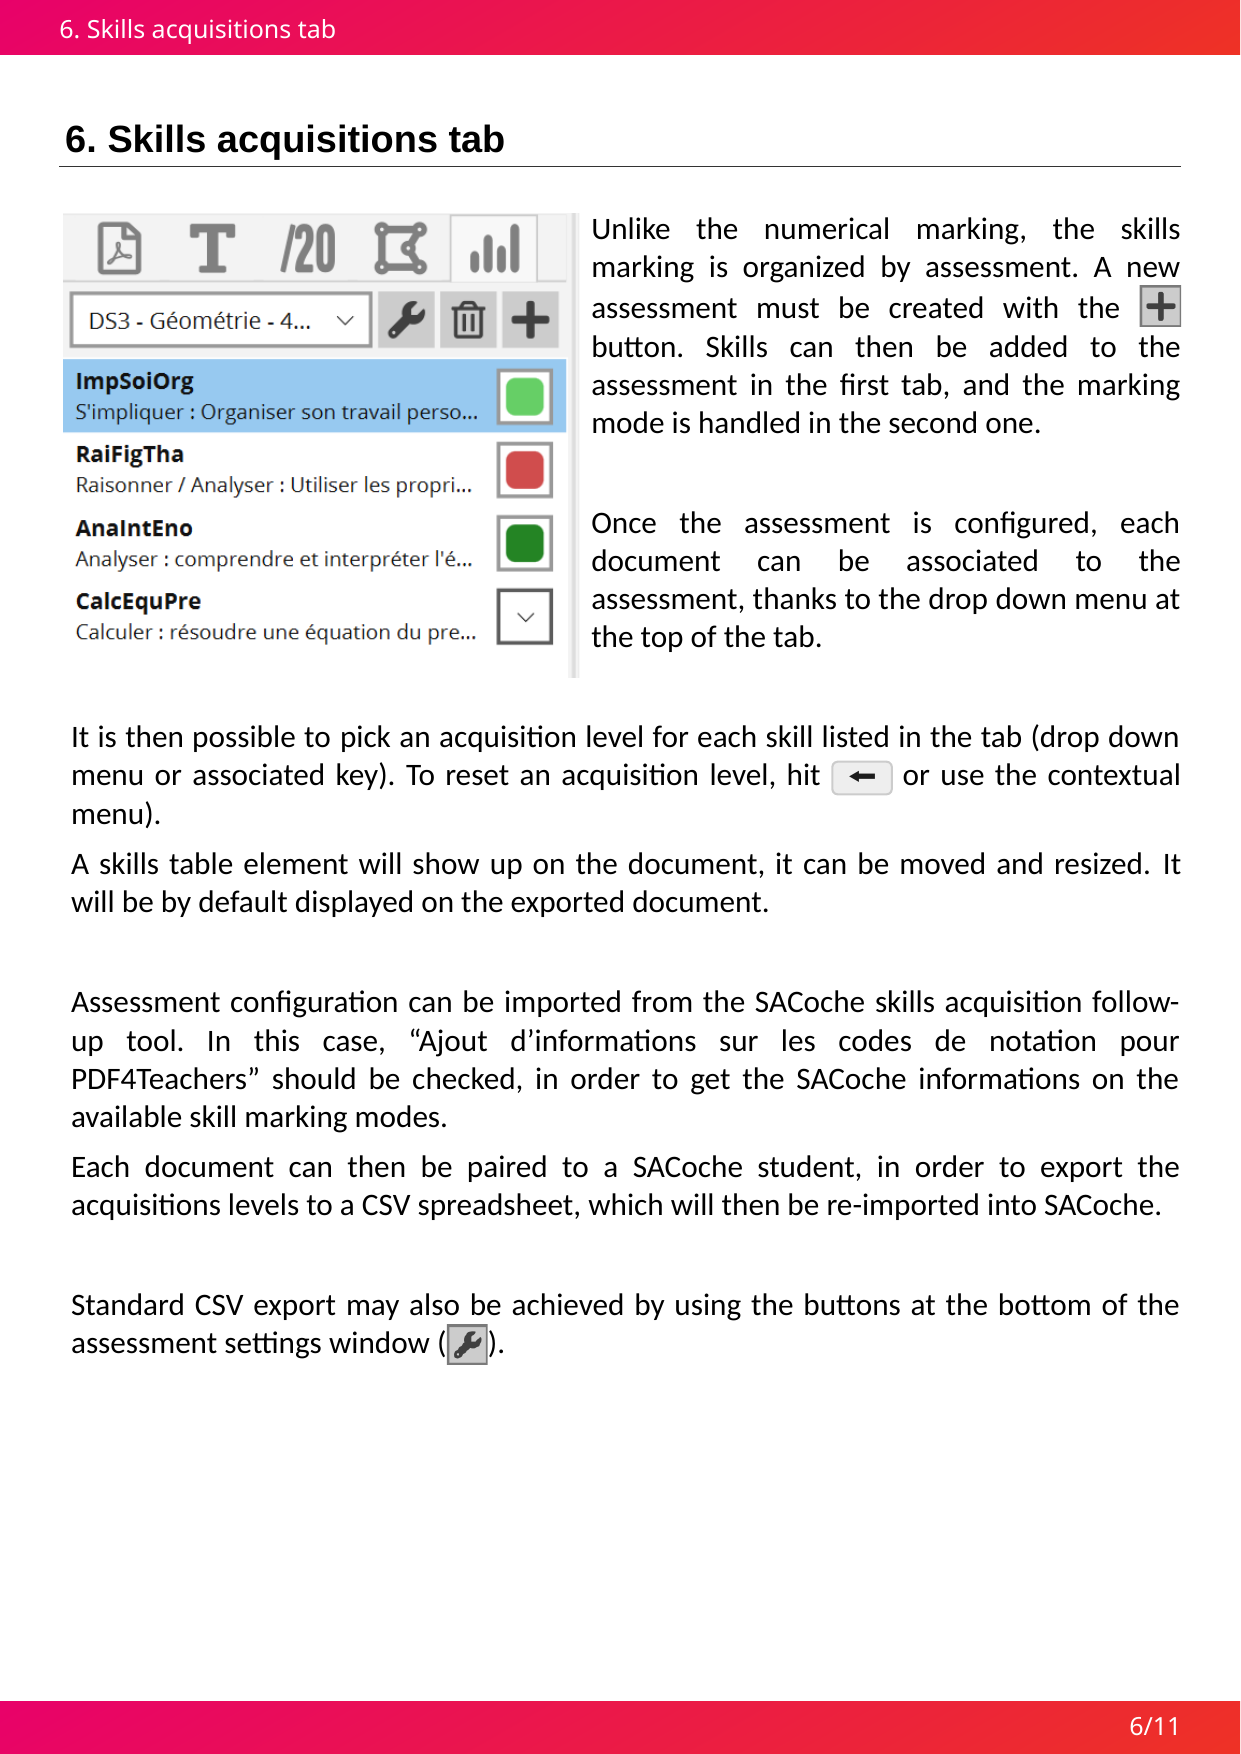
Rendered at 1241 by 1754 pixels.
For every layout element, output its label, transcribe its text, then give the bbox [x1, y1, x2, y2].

text Assessment configuration can be imported from the SACoche skills acquisition follow-up tool. In this case, “Ajout d’informations sur les codes de notation pour PDF4Teachers” should be checked, in order to get the SACoche informations on the available skill marking modes. [71, 982, 1181, 1135]
text Once the assessment is configured, each document can be associated to the assessment, thanks to the drop down menu at the top of the tab. [580, 503, 1181, 656]
picture [1139, 285, 1182, 327]
text Standard CSV export may also be achieved by using the buttons at the bottom of the assessment settings window (). [71, 1285, 1181, 1365]
text A skills table element will show up on the document, it can be moved and resized. It will be by default displayed on the exported document. [71, 844, 1181, 921]
text It is then possible to pick an acquisition level for each skill listed in the tab (drop down menu or associated key). To reset an acquisition level, hit or use the contextual menu). [71, 717, 1181, 832]
subtitle Skills acquisitions tab [59, 111, 1181, 166]
text Each document can then be paired to a SACoche student, in order to export the acquisitions levels to a CSV spreadsheet, which will then be re-imported into SACoche. [71, 1147, 1181, 1223]
picture [63, 213, 580, 678]
text Unlike the numerical marking, the skills marking is organized by assessment. A new assessment must be created with the button. Skills can then be added to the assessment in the first tab, and the marking mode is handled in the second one. [71, 209, 1181, 441]
picture [446, 1324, 488, 1365]
